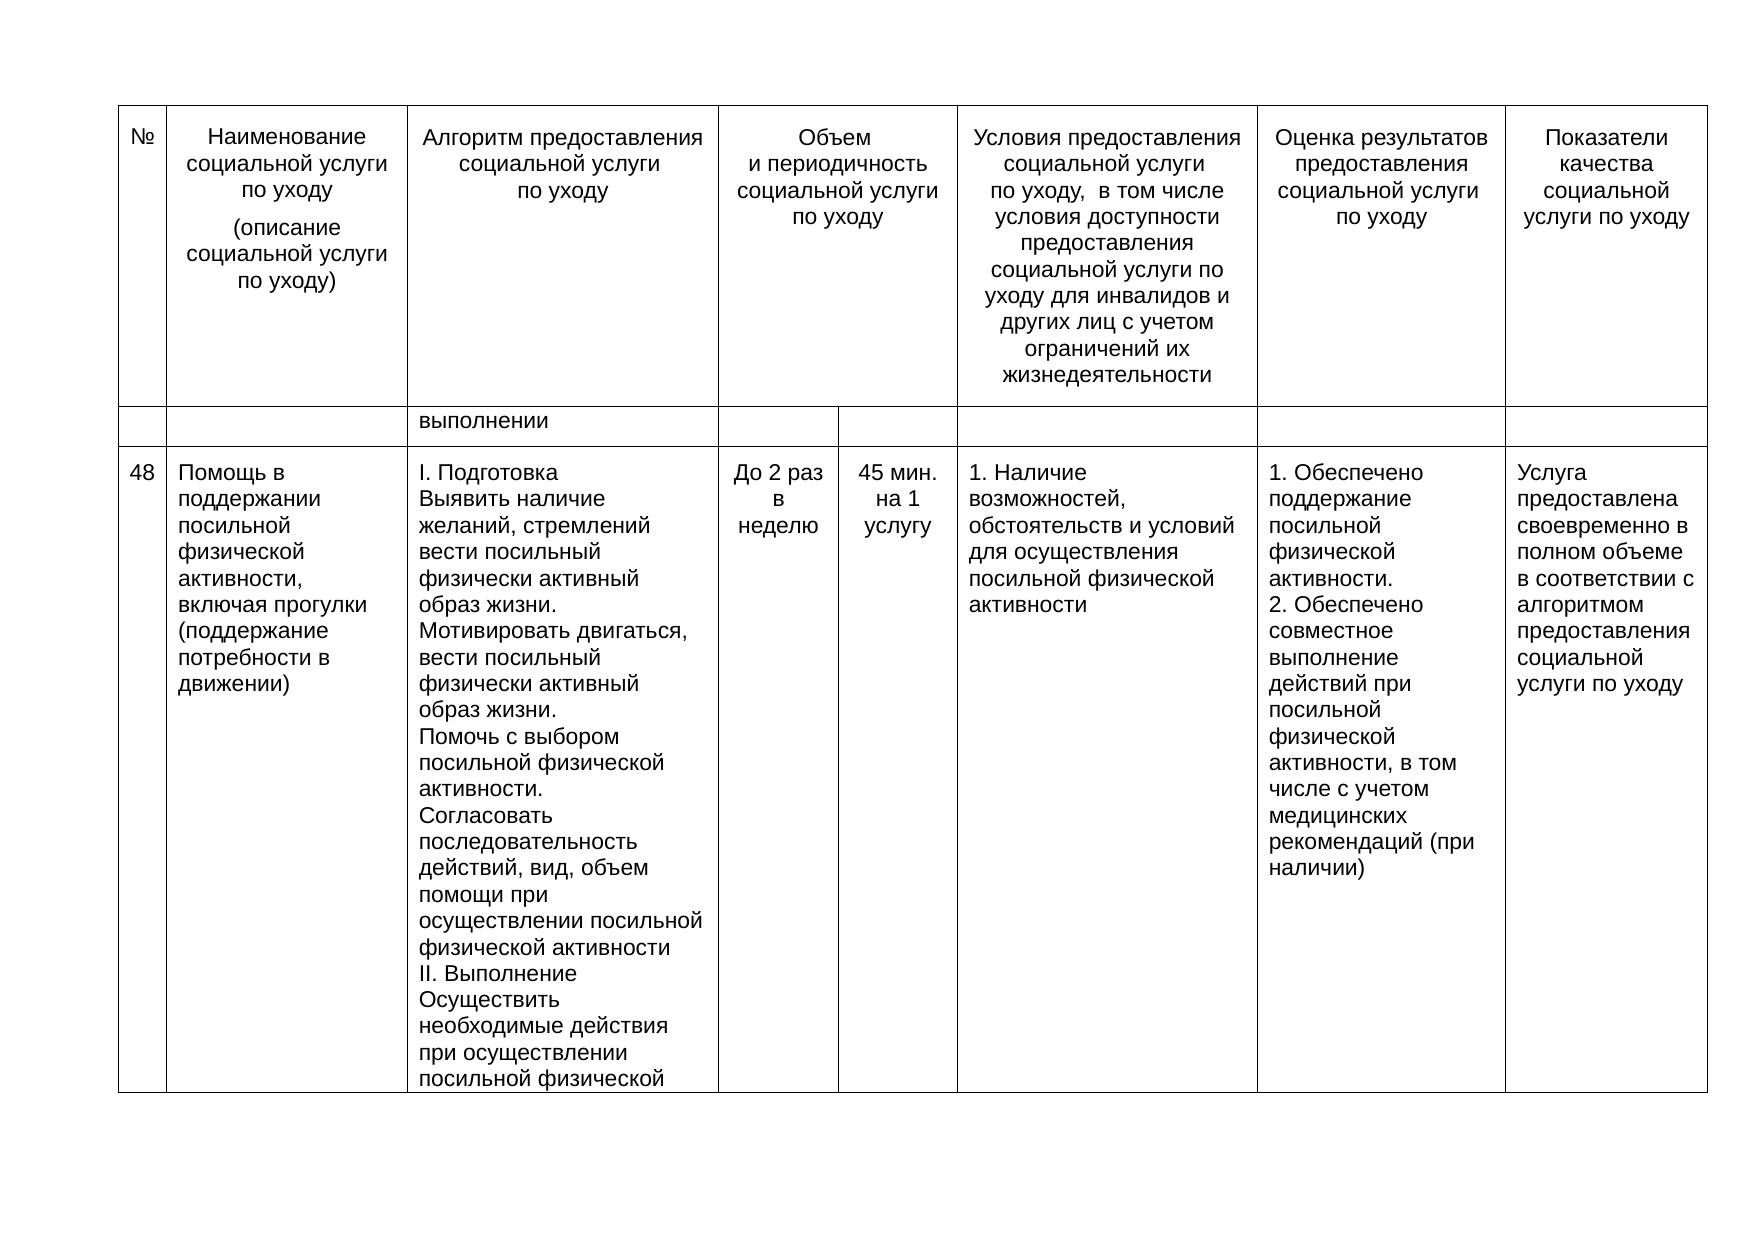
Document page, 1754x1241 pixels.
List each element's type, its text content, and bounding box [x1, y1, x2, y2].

table_cell 1. Наличие возможностей, обстоятельств и условий для осуществления посильной физической активности [958, 447, 1257, 1092]
table_cell Помощь в поддержании посильной физической активности, включая прогулки (поддержание потребности в движении) [167, 447, 407, 1092]
table_cell I. Подготовка Выявить наличие желаний, стремлений вести посильный физически активный образ жизни. Мотивировать двигаться, вести посильный физически активный образ жизни. Помочь с выбором посильной физической активности. Согласовать последовательность действий, вид, объем помощи при осуществлении посильной физической активности II. Выполнение Осуществить необходимые действия при осуществлении посильной физической [408, 447, 718, 1092]
table_header Объем и периодичность социальной услуги по уходу [719, 106, 957, 406]
table_cell 1. Обеспечено поддержание посильной физической активности. 2. Обеспечено совместное выполнение действий при посильной физической активности, в том числе с учетом медицинских рекомендаций (при наличии) [1258, 447, 1505, 1092]
table_cell [1506, 407, 1707, 446]
table_cell [719, 407, 838, 446]
table_header № [119, 106, 166, 406]
table_header Условия предоставления социальной услуги по уходу, в том числе условия доступности предоставления социальной услуги по уходу для инвалидов и других лиц с учетом ограничений их жизнедеятельности [958, 106, 1257, 406]
table_cell 45 мин. на 1 услугу [839, 447, 957, 1092]
table_cell [167, 407, 407, 446]
table_cell [119, 447, 166, 1092]
table_header Оценка результатов предоставления социальной услуги по уходу [1258, 106, 1505, 406]
table_cell [958, 407, 1257, 446]
table_cell [1258, 407, 1505, 446]
table_cell [119, 407, 166, 446]
table_cell Услуга предоставлена своевременно в полном объеме в соответствии с алгоритмом предоставления социальной услуги по уходу [1506, 447, 1707, 1092]
table_cell До 2 раз в неделю [719, 447, 838, 1092]
table_header Наименование социальной услуги по уходу (описание социальной услуги по уходу) [167, 106, 407, 406]
table_header Алгоритм предоставления социальной услуги по уходу [408, 106, 718, 406]
table_cell [839, 407, 957, 446]
table_header Показатели качества социальной услуги по уходу [1506, 106, 1707, 406]
table_cell выполнении [408, 407, 718, 446]
